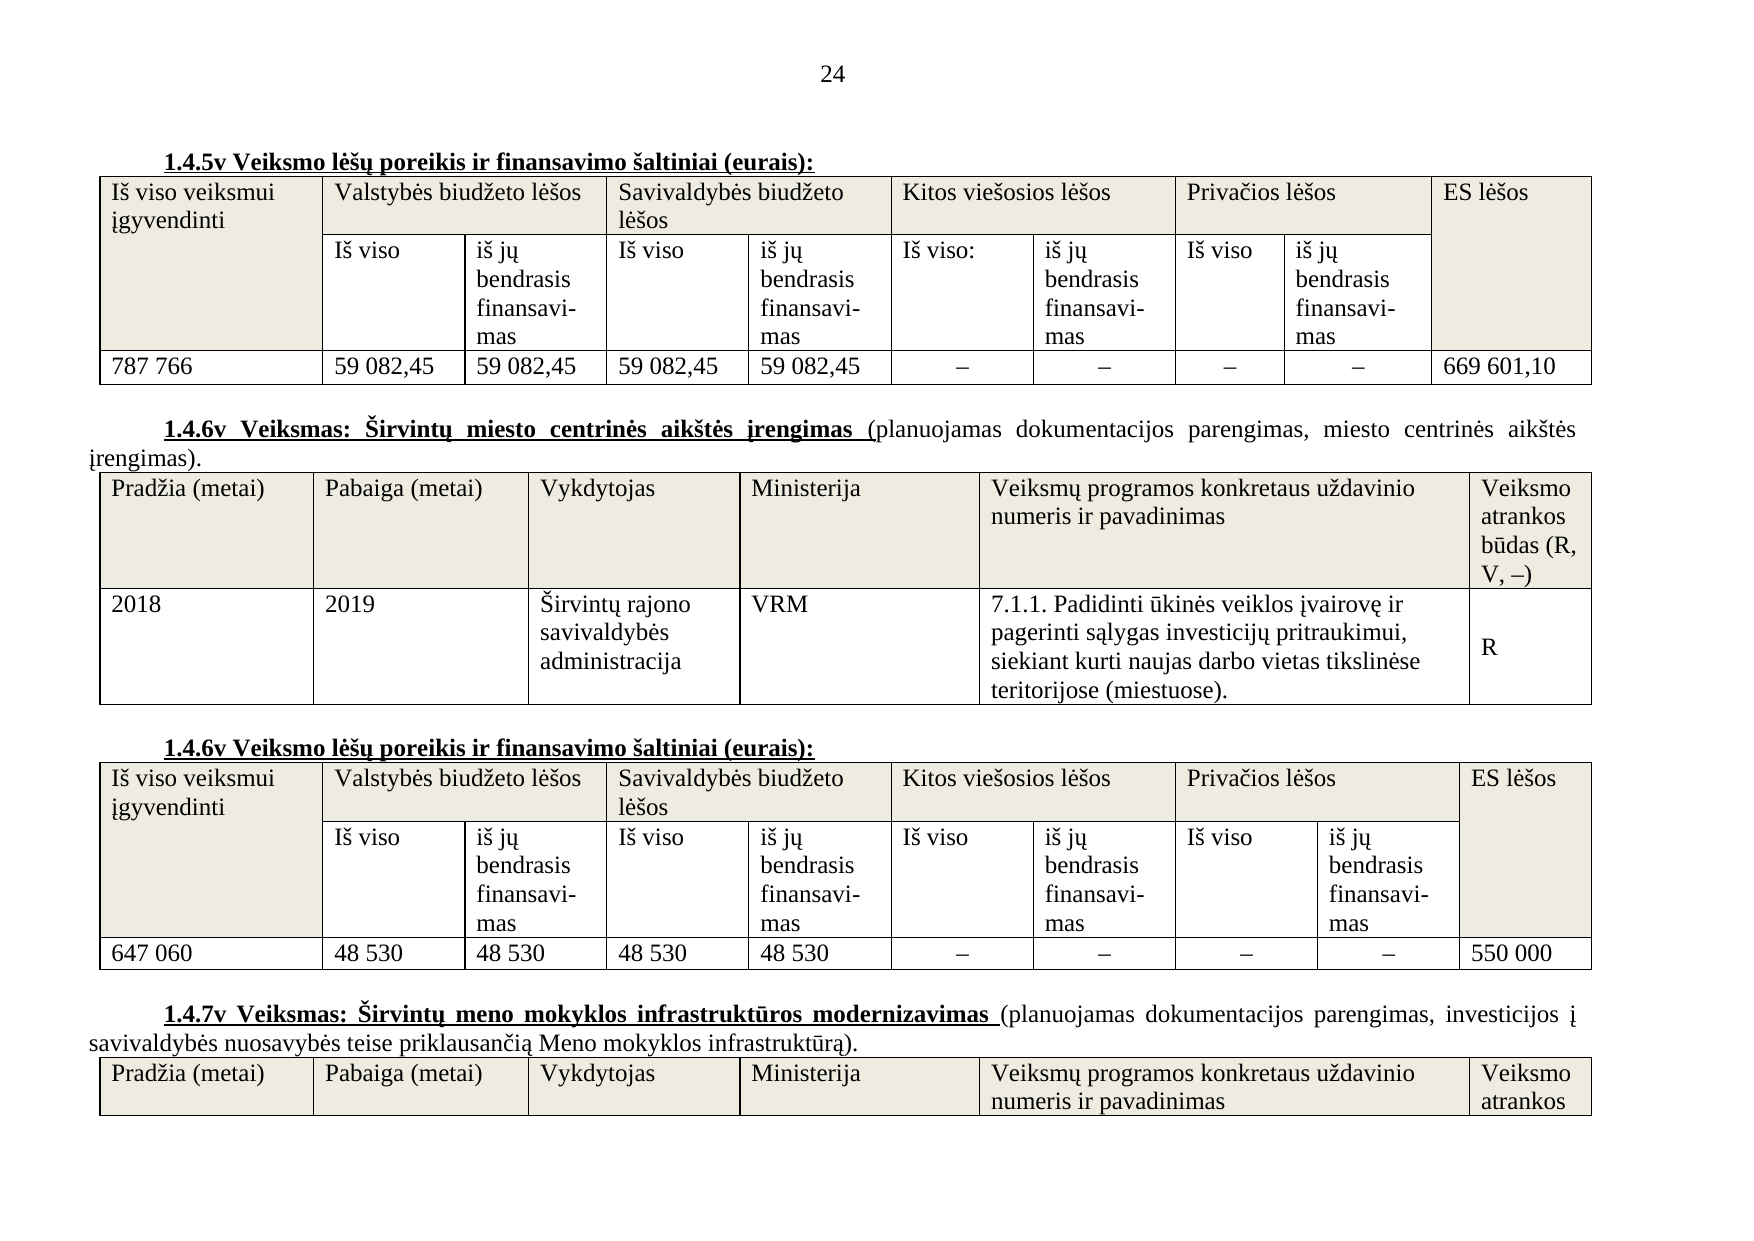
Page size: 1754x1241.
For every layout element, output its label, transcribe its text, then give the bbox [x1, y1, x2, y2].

table_cell R [1470, 589, 1591, 704]
table_header Kitos viešosios lėšos [892, 763, 1175, 821]
table_header Veiksmų programos konkretaus uždavinio numeris ir pavadinimas [980, 473, 1469, 588]
table_cell 48 530 [466, 938, 606, 969]
table_cell 2018 [101, 589, 313, 704]
table_header Ministerija [741, 1058, 979, 1115]
table_header Vykdytojas [529, 473, 739, 588]
table_header Veiksmo atrankos būdas (R, V, –) [1470, 473, 1591, 588]
table_header Privačios lėšos [1176, 763, 1459, 821]
table_cell iš jų bendrasis finansavi- mas [466, 235, 606, 350]
table_cell – [1318, 938, 1459, 969]
table_cell 59 082,45 [607, 351, 748, 384]
table_cell iš jų bendrasis finansavi- mas [749, 235, 891, 350]
table_cell 787 766 [101, 351, 322, 384]
table_cell – [1034, 938, 1175, 969]
table_cell 647 060 [101, 938, 322, 969]
table_cell 7.1.1. Padidinti ūkinės veiklos įvairovę ir pagerinti sąlygas investicijų pritraukimui, siekiant kurti naujas darbo vietas tikslinėse teritorijose (miestuose). [980, 589, 1469, 704]
text 1.4.6v Veiksmas: Širvintų miesto centrinės aikštės įrengimas (planuojamas dokumentacijos parengimas, miesto centrinės aikštės įrengimas). [89, 414, 1577, 472]
table_header Pabaiga (metai) [314, 473, 528, 588]
table_cell 669 601,10 [1432, 351, 1591, 384]
text 1.4.5v Veiksmo lėšų poreikis ir finansavimo šaltiniai (eurais): [89, 147, 1577, 176]
table_header Iš viso veiksmui įgyvendinti [101, 177, 322, 350]
table_cell – [892, 938, 1033, 969]
table_cell iš jų bendrasis finansavi- mas [466, 822, 606, 937]
table_cell VRM [741, 589, 979, 704]
table_cell – [892, 351, 1033, 384]
table_header Savivaldybės biudžeto lėšos [607, 763, 891, 821]
table_header Ministerija [741, 473, 979, 588]
table_header Valstybės biudžeto lėšos [323, 177, 606, 234]
table_cell Iš viso [1176, 822, 1317, 937]
table_header Savivaldybės biudžeto lėšos [607, 177, 891, 234]
table_header ES lėšos [1432, 177, 1591, 350]
table_header Veiksmų programos konkretaus uždavinio numeris ir pavadinimas [980, 1058, 1469, 1115]
table_cell iš jų bendrasis finansavi- mas [1318, 822, 1459, 937]
table_header Vykdytojas [529, 1058, 739, 1115]
table_header Pradžia (metai) [101, 1058, 313, 1115]
table_cell 48 530 [323, 938, 464, 969]
table_cell Iš viso [323, 235, 464, 350]
table_cell Iš viso: [892, 235, 1033, 350]
table_header Kitos viešosios lėšos [892, 177, 1175, 234]
table_header Iš viso veiksmui įgyvendinti [101, 763, 322, 937]
text 1.4.6v Veiksmo lėšų poreikis ir finansavimo šaltiniai (eurais): [89, 733, 1577, 762]
table_cell Iš viso [892, 822, 1033, 937]
table_header Valstybės biudžeto lėšos [323, 763, 606, 821]
table_cell – [1176, 938, 1317, 969]
table_cell 2019 [314, 589, 528, 704]
table_cell – [1285, 351, 1431, 384]
table_cell Iš viso [323, 822, 464, 937]
table_header Privačios lėšos [1176, 177, 1431, 234]
table_cell Iš viso [607, 822, 748, 937]
table_header Pabaiga (metai) [314, 1058, 528, 1115]
table_cell iš jų bendrasis finansavi- mas [749, 822, 891, 937]
table_cell 48 530 [607, 938, 748, 969]
table_cell 59 082,45 [466, 351, 606, 384]
table_cell Širvintų rajono savivaldybės administracija [529, 589, 739, 704]
table_cell – [1034, 351, 1175, 384]
table_cell 48 530 [749, 938, 891, 969]
table_cell iš jų bendrasis finansavi- mas [1034, 235, 1175, 350]
table_cell 59 082,45 [749, 351, 891, 384]
table_cell Iš viso [607, 235, 748, 350]
table_cell iš jų bendrasis finansavi- mas [1034, 822, 1175, 937]
table_cell 59 082,45 [323, 351, 464, 384]
table_header Veiksmo atrankos [1470, 1058, 1591, 1115]
table_cell 550 000 [1460, 938, 1591, 969]
table_cell iš jų bendrasis finansavi- mas [1285, 235, 1431, 350]
table_header Pradžia (metai) [101, 473, 313, 588]
text 1.4.7v Veiksmas: Širvintų meno mokyklos infrastruktūros modernizavimas (planuojamas dokumentacijos parengimas, investicijos į savivaldybės nuosavybės teise priklausančią Meno mokyklos infrastruktūrą). [89, 999, 1577, 1057]
table_cell – [1176, 351, 1284, 384]
table_cell Iš viso [1176, 235, 1284, 350]
table_header ES lėšos [1460, 763, 1591, 937]
